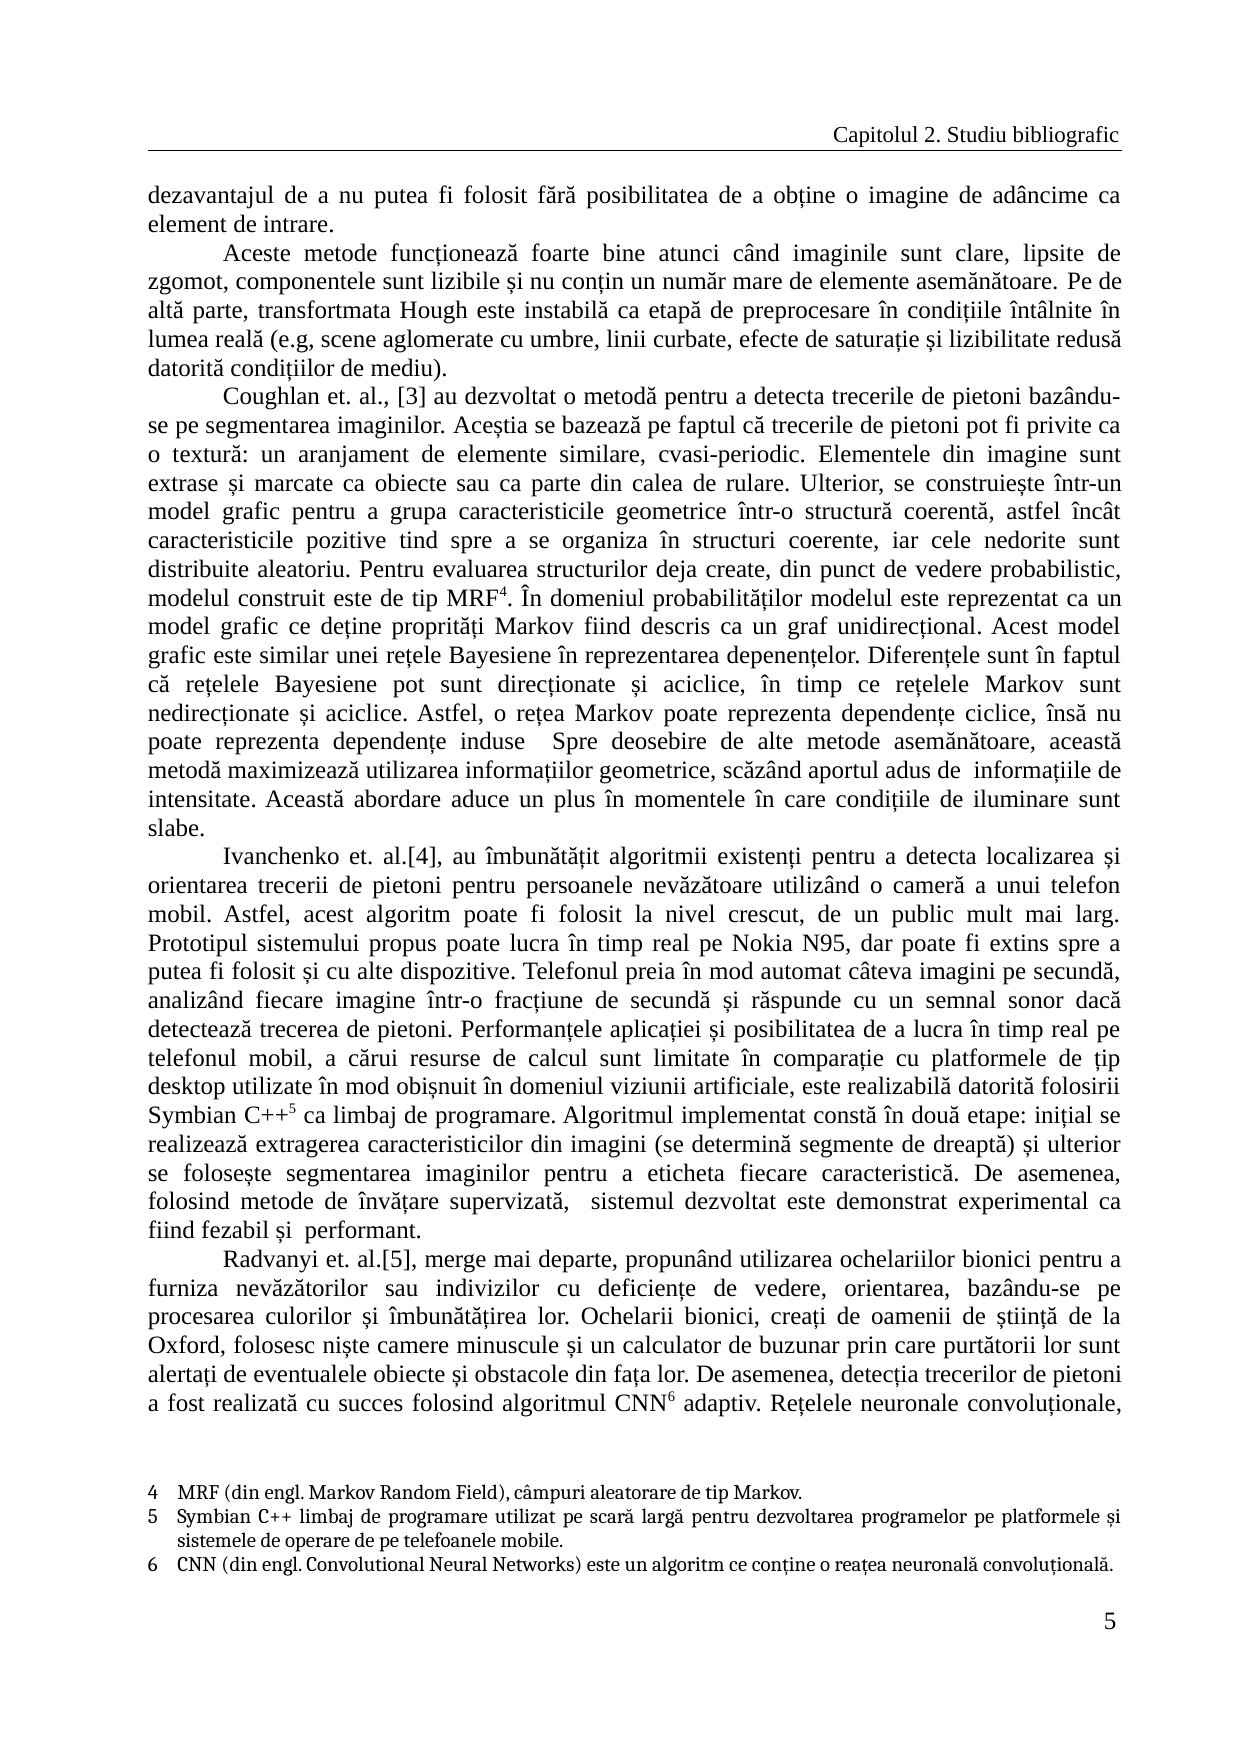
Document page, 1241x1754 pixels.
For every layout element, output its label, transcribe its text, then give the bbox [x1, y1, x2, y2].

text MRF (din engl. Markov Random Field), câmpuri aleatorare de tip Markov. [148, 1481, 1122, 1505]
text Coughlan et. al., [3] au dezvoltat o metodă pentru a detecta trecerile de pietoni bazându-se pe segmentarea imaginilor. Aceștia se bazează pe faptul că trecerile de pietoni pot fi privite ca o textură: un aranjament de elemente similare, cvasi-periodic. Elementele din imagine sunt extrase și marcate ca obiecte sau ca parte din calea de rulare. Ulterior, se construiește într-un model grafic pentru a grupa caracteristicile geometrice într-o structură coerentă, astfel încât caracteristicile pozitive tind spre a se organiza în structuri coerente, iar cele nedorite sunt distribuite aleatoriu. Pentru evaluarea structurilor deja create, din punct de vedere probabilistic, modelul construit este de tip MRF. În domeniul probabilităților modelul este reprezentat ca un model grafic ce deține proprități Markov fiind descris ca un graf unidirecțional. Acest model grafic este similar unei rețele Bayesiene în reprezentarea depenențelor. Diferențele sunt în faptul că rețelele Bayesiene pot sunt direcționate și aciclice, în timp ce rețelele Markov sunt nedirecționate și aciclice. Astfel, o rețea Markov poate reprezenta dependențe ciclice, însă nu poate reprezenta dependențe induse Spre deosebire de alte metode asemănătoare, această metodă maximizează utilizarea informațiilor geometrice, scăzând aportul adus de informațiile de intensitate. Această abordare aduce un plus în momentele în care condițiile de iluminare sunt slabe. [148, 381, 1122, 841]
text dezavantajul de a nu putea fi folosit fără posibilitatea de a obține o imagine de adâncime ca element de intrare. [148, 180, 1122, 238]
text Radvanyi et. al.[5], merge mai departe, propunând utilizarea ochelariilor bionici pentru a furniza nevăzătorilor sau indivizilor cu deficiențe de vedere, orientarea, bazându-se pe procesarea culorilor și îmbunătățirea lor. Ochelarii bionici, creați de oamenii de știință de la Oxford, folosesc niște camere minuscule și un calculator de buzunar prin care purtătorii lor sunt alertați de eventualele obiecte și obstacole din fața lor. De asemenea, detecția trecerilor de pietoni a fost realizată cu succes folosind algoritmul CNN adaptiv. Rețelele neuronale convoluționale, [148, 1244, 1122, 1416]
text Aceste metode funcționează foarte bine atunci când imaginile sunt clare, lipsite de zgomot, componentele sunt lizibile și nu conțin un număr mare de elemente asemănătoare. Pe de altă parte, transfortmata Hough este instabilă ca etapă de preprocesare în condițiile întâlnite în lumea reală (e.g, scene aglomerate cu umbre, linii curbate, efecte de saturație și lizibilitate redusă datorită condițiilor de mediu). [148, 238, 1122, 381]
text Ivanchenko et. al.[4], au îmbunătățit algoritmii existenți pentru a detecta localizarea și orientarea trecerii de pietoni pentru persoanele nevăzătoare utilizând o cameră a unui telefon mobil. Astfel, acest algoritm poate fi folosit la nivel crescut, de un public mult mai larg. Prototipul sistemului propus poate lucra în timp real pe Nokia N95, dar poate fi extins spre a putea fi folosit și cu alte dispozitive. Telefonul preia în mod automat câteva imagini pe secundă, analizând fiecare imagine într-o fracțiune de secundă și răspunde cu un semnal sonor dacă detectează trecerea de pietoni. Performanțele aplicației și posibilitatea de a lucra în timp real pe telefonul mobil, a cărui resurse de calcul sunt limitate în comparație cu platformele de țip desktop utilizate în mod obișnuit în domeniul viziunii artificiale, este realizabilă datorită folosirii Symbian C++ ca limbaj de programare. Algoritmul implementat constă în două etape: inițial se realizează extragerea caracteristicilor din imagini (se determină segmente de dreaptă) și ulterior se folosește segmentarea imaginilor pentru a eticheta fiecare caracteristică. De asemenea, folosind metode de învățare supervizată, sistemul dezvoltat este demonstrat experimental ca fiind fezabil și performant. [148, 841, 1122, 1244]
text Symbian C++ limbaj de programare utilizat pe scară largă pentru dezvoltarea programelor pe platformele și sistemele de operare de pe telefoanele mobile. [148, 1505, 1122, 1553]
text CNN (din engl. Convolutional Neural Networks) este un algoritm ce conține o reațea neuronală convoluțională. [148, 1553, 1122, 1577]
